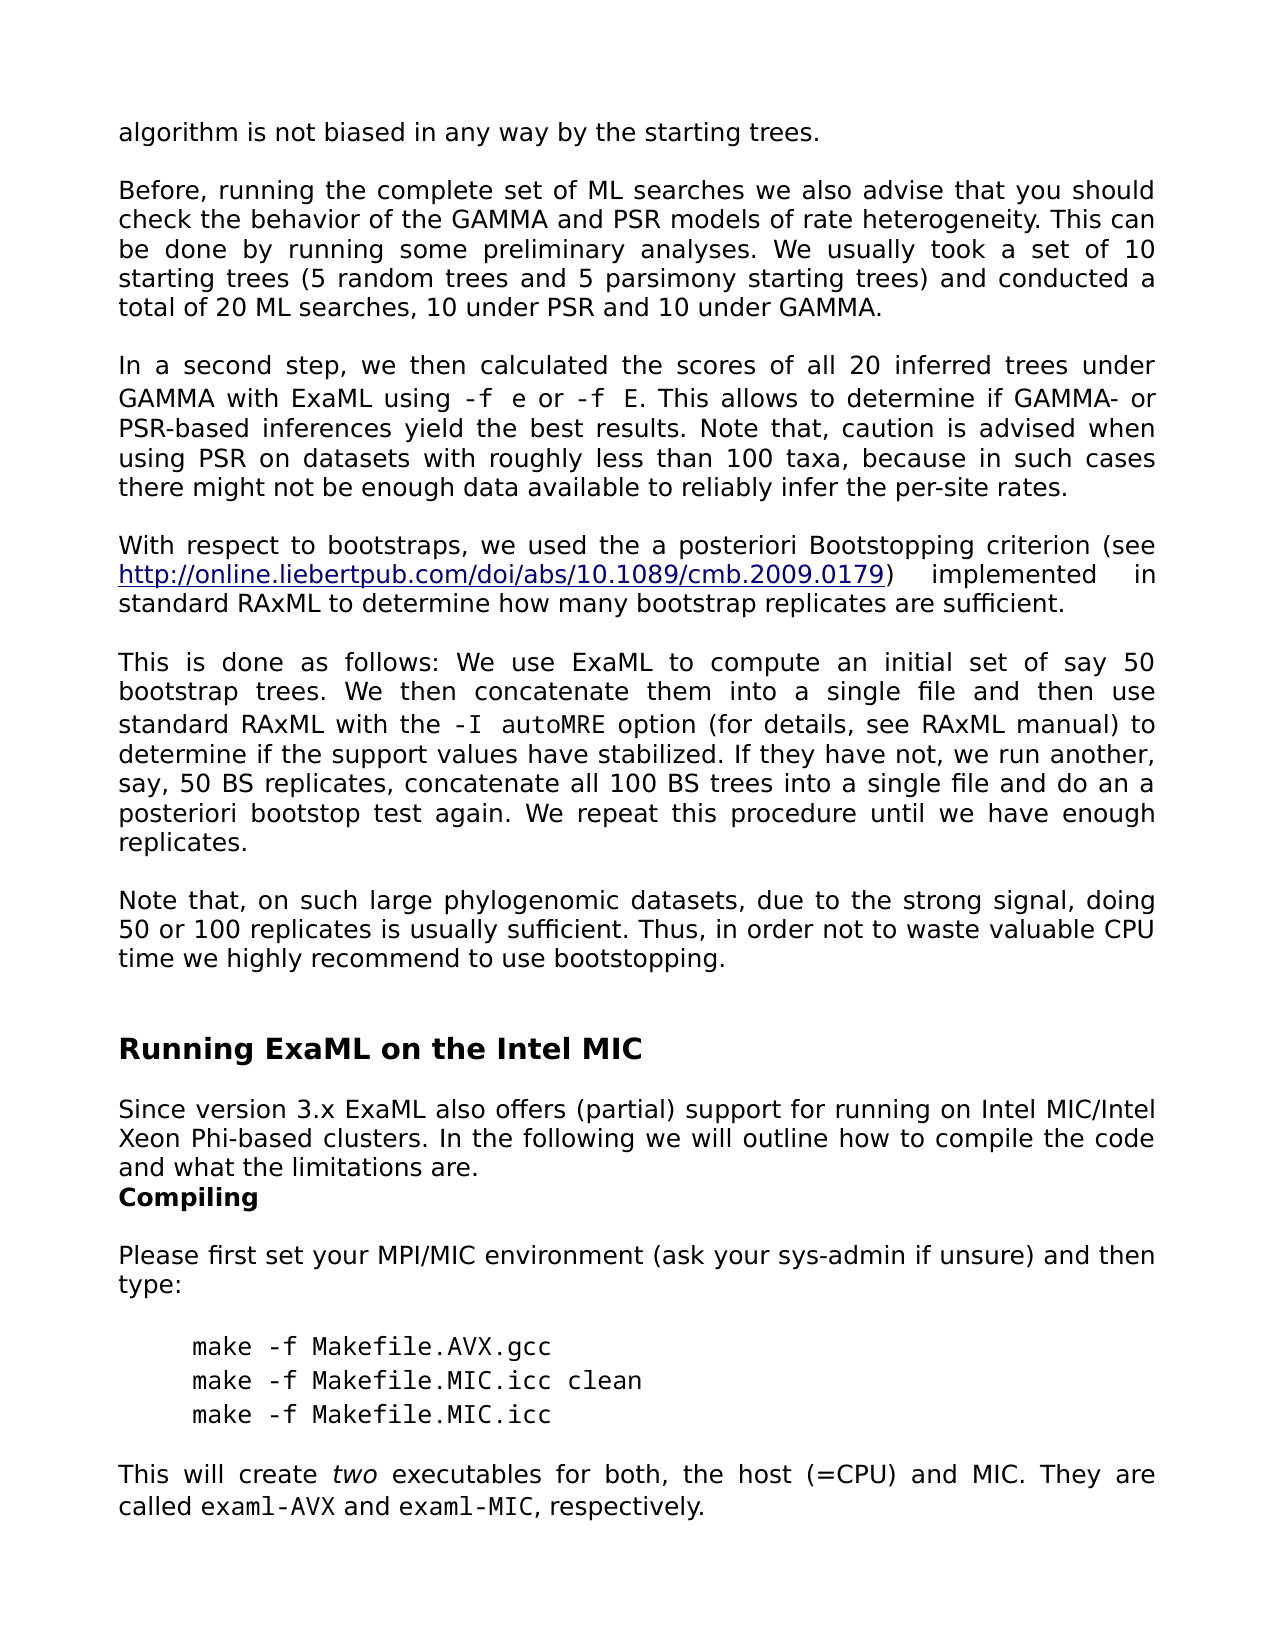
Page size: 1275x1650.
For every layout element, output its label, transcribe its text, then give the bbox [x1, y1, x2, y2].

text make -f Makefile.AVX.gcc [192, 1328, 1157, 1363]
text Please first set your MPI/MIC environment (ask your sys-admin if unsure) and then type: [118, 1241, 1157, 1299]
text algorithm is not biased in any way by the starting trees. [118, 118, 1157, 147]
text Before, running the complete set of ML searches we also advise that you should check the behavior of the GAMMA and PSR models of rate heterogeneity. This can be done by running some preliminary analyses. We usually took a set of 10 starting trees (5 random trees and 5 parsimony starting trees) and conducted a total of 20 ML searches, 10 under PSR and 10 under GAMMA. [118, 176, 1157, 322]
text Compiling [118, 1183, 1157, 1212]
text make -f Makefile.MIC.icc [192, 1397, 1157, 1431]
text This will create two executables for both, the host (=CPU) and MIC. They are called examl-AVX and examl-MIC, respectively. [118, 1460, 1157, 1523]
text make -f Makefile.MIC.icc clean [192, 1363, 1157, 1397]
text With respect to bootstraps, we used the a posteriori Bootstopping criterion (see http://online.liebertpub.com/doi/abs/10.1089/cmb.2009.0179) implemented in standard RAxML to determine how many bootstrap replicates are sufficient. [118, 531, 1157, 619]
text Running ExaML on the Intel MIC [118, 1032, 1157, 1066]
text Since version 3.x ExaML also offers (partial) support for running on Intel MIC/Intel Xeon Phi-based clusters. In the following we will outline how to compile the code and what the limitations are. [118, 1095, 1157, 1183]
text This is done as follows: We use ExaML to compute an initial set of say 50 bootstrap trees. We then concatenate them into a single file and then use standard RAxML with the -I autoMRE option (for details, see RAxML manual) to determine if the support values have stabilized. If they have not, we run another, say, 50 BS replicates, concatenate all 100 BS trees into a single file and do an a posteriori bootstop test again. We repeat this procedure until we have enough replicates. [118, 648, 1157, 857]
text In a second step, we then calculated the scores of all 20 inferred trees under GAMMA with ExaML using -f e or -f E. This allows to determine if GAMMA- or PSR-based inferences yield the best results. Note that, caution is advised when using PSR on datasets with roughly less than 100 taxa, because in such cases there might not be enough data available to reliably infer the per-site rates. [118, 351, 1157, 502]
text Note that, on such large phylogenomic datasets, due to the strong signal, doing 50 or 100 replicates is usually sufficient. Thus, in order not to waste valuable CPU time we highly recommend to use bootstopping. [118, 886, 1157, 974]
